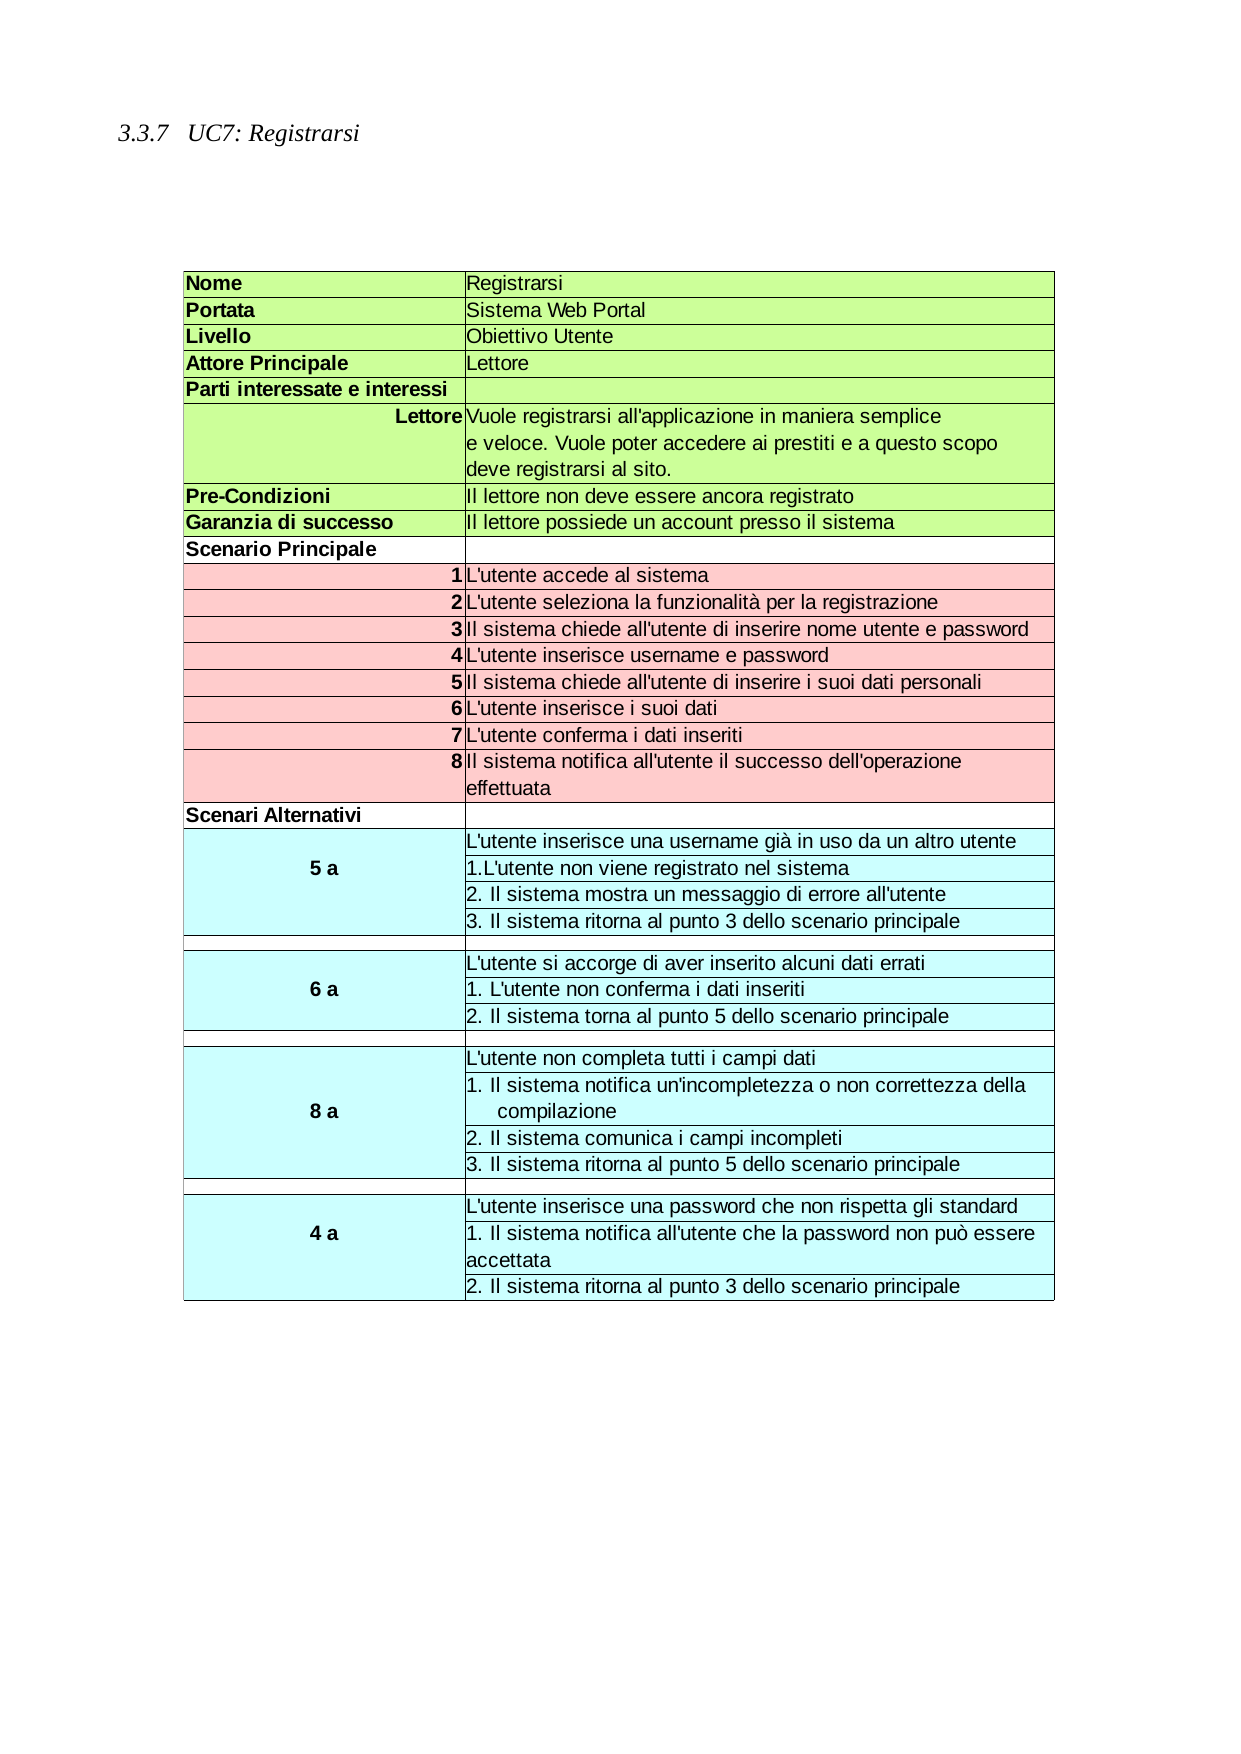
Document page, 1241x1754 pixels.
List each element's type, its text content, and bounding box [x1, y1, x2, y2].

subtitle 3.3.7 UC7: Registrarsi [118, 118, 1122, 147]
